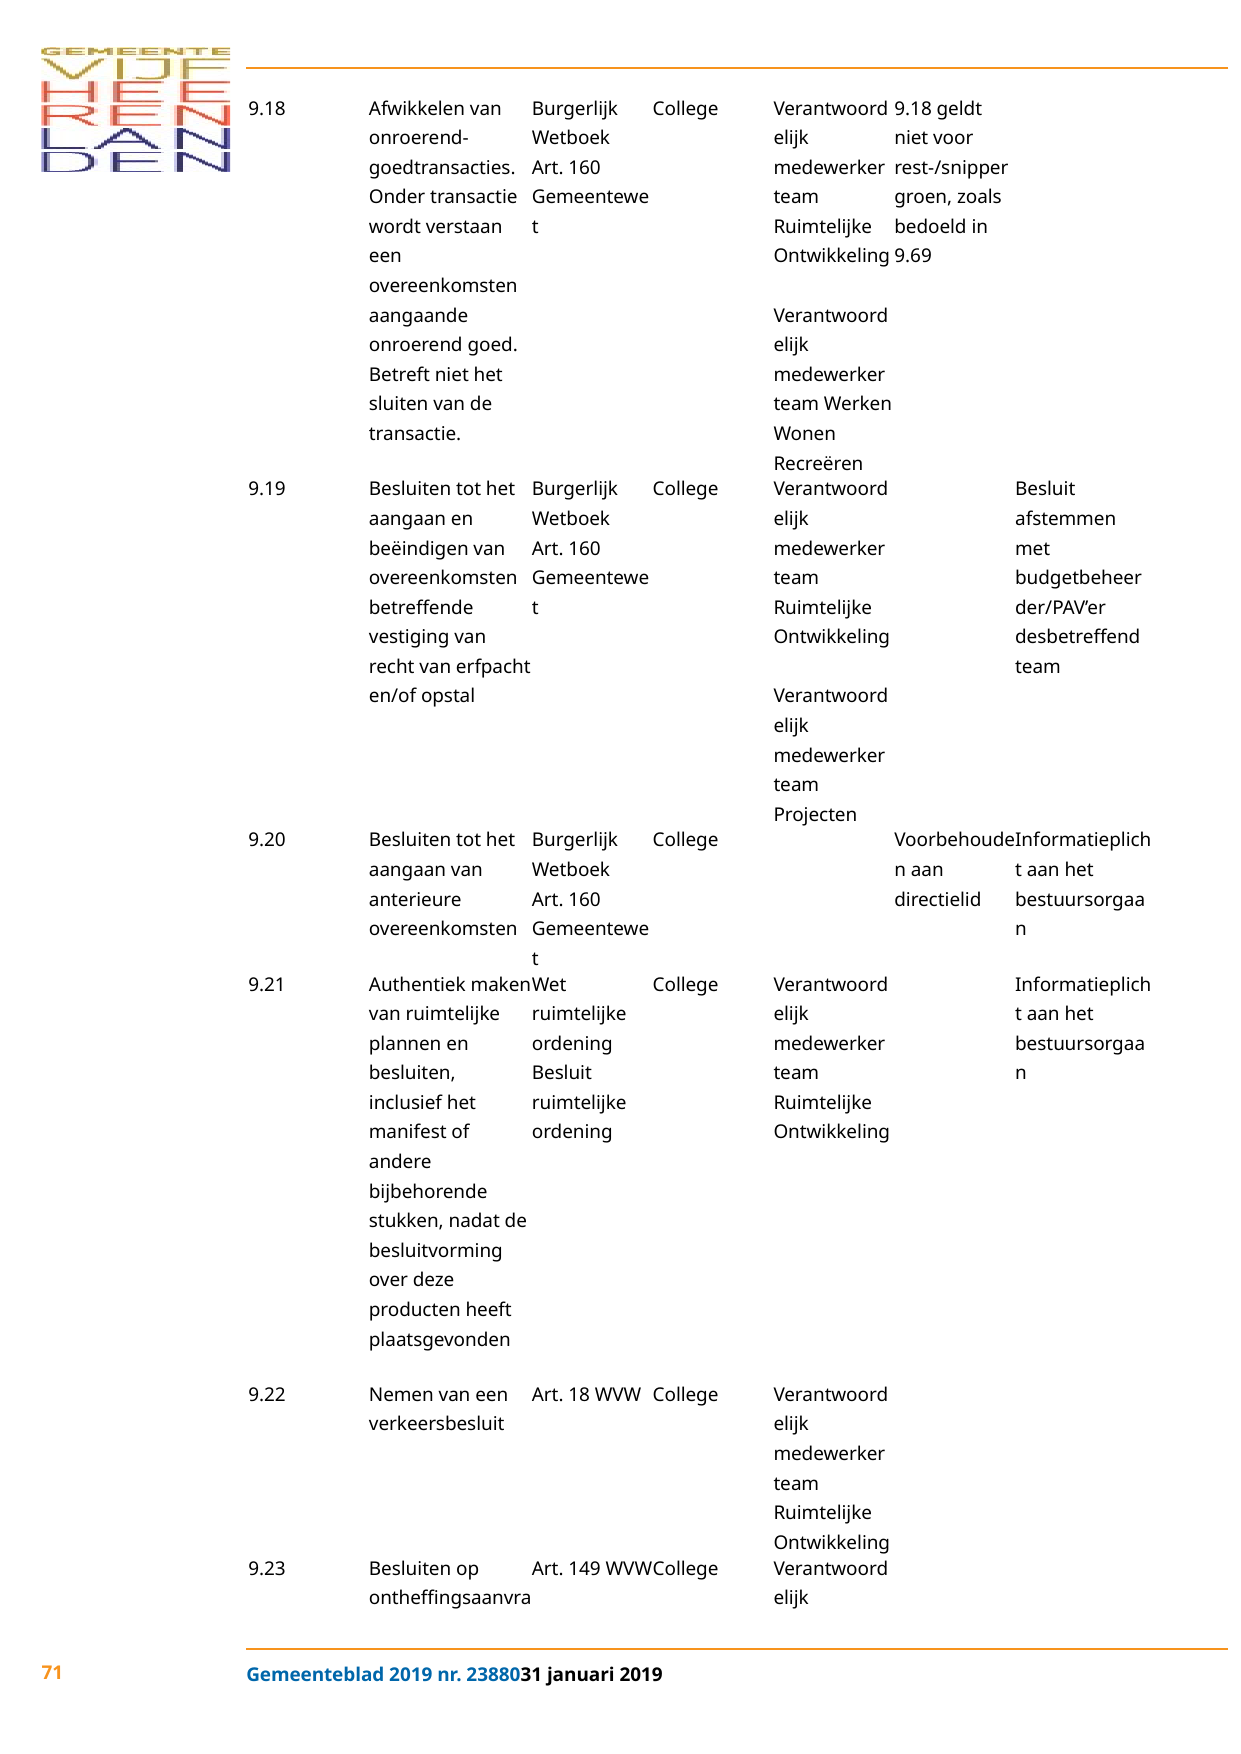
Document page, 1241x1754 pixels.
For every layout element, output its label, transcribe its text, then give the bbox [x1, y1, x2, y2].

table_cell [894, 476, 1015, 827]
table_cell 9.23 [248, 1555, 369, 1610]
table_cell [894, 971, 1015, 1381]
table_cell [1015, 95, 1152, 476]
table_cell Burgerlijk Wetboek Art. 160 Gemeentewet [532, 95, 652, 476]
table_cell College [653, 1555, 773, 1610]
picture [41, 47, 231, 172]
table_cell Informatieplicht aan het bestuursorgaan [1015, 827, 1152, 971]
table_cell 9.19 [248, 476, 369, 827]
table_cell Wet ruimtelijke ordening Besluit ruimtelijke ordening [532, 971, 652, 1381]
table_cell College [653, 971, 773, 1381]
table_cell College [653, 1381, 773, 1555]
table_cell [894, 1381, 1015, 1555]
table_cell Art. 18 WVW [532, 1381, 652, 1555]
table_cell [1015, 1555, 1152, 1610]
table_cell Verantwoordelijk medewerker team Ruimtelijke Ontwikkeling [773, 1381, 894, 1555]
table_cell Besluit afstemmen met budgetbeheerder/PAV’er desbetreffend team [1015, 476, 1152, 827]
table_cell Informatieplicht aan het bestuursorgaan [1015, 971, 1152, 1381]
table_cell 9.22 [248, 1381, 369, 1555]
table_cell Authentiek maken van ruimtelijke plannen en besluiten, inclusief het manifest of andere bijbehorende stukken, nadat de besluitvorming over deze producten heeft plaatsgevonden [369, 971, 532, 1381]
table_cell Burgerlijk Wetboek Art. 160 Gemeentewet [532, 476, 652, 827]
table_cell Verantwoordelijk medewerker team Ruimtelijke Ontwikkeling Verantwoordelijk medewerker team Projecten [773, 476, 894, 827]
table_cell [773, 827, 894, 971]
table_cell Besluiten tot het aangaan en beëindigen van overeenkomsten betreffende vestiging van recht van erfpacht en/of opstal [369, 476, 532, 827]
table_cell Besluiten tot het aangaan van anterieure overeenkomsten [369, 827, 532, 971]
table_cell 9.20 [248, 827, 369, 971]
table_cell Nemen van een verkeersbesluit [369, 1381, 532, 1555]
table_cell College [653, 827, 773, 971]
table_cell 9.21 [248, 971, 369, 1381]
table_cell Voorbehouden aan directielid [894, 827, 1015, 971]
table_cell College [653, 476, 773, 827]
table_cell Verantwoordelijk medewerker team Ruimtelijke Ontwikkeling Verantwoordelijk medewerker team Werken Wonen Recreëren [773, 95, 894, 476]
table_cell Art. 149 WVW [532, 1555, 652, 1610]
table_cell 9.18 [248, 95, 369, 476]
table_cell Burgerlijk Wetboek Art. 160 Gemeentewet [532, 827, 652, 971]
table_cell Verantwoordelijk [773, 1555, 894, 1610]
table_cell 9.18 geldt niet voor rest-/snippergroen, zoals bedoeld in 9.69 [894, 95, 1015, 476]
table_cell [1015, 1381, 1152, 1555]
table_cell Verantwoordelijk medewerker team Ruimtelijke Ontwikkeling [773, 971, 894, 1381]
table_cell College [653, 95, 773, 476]
table_cell [894, 1555, 1015, 1610]
table_cell Besluiten op ontheffingsaanvra [369, 1555, 532, 1610]
table_cell Afwikkelen van onroerend-goedtransacties. Onder transactie wordt verstaan een overeenkomsten aangaande onroerend goed. Betreft niet het sluiten van de transactie. [369, 95, 532, 476]
